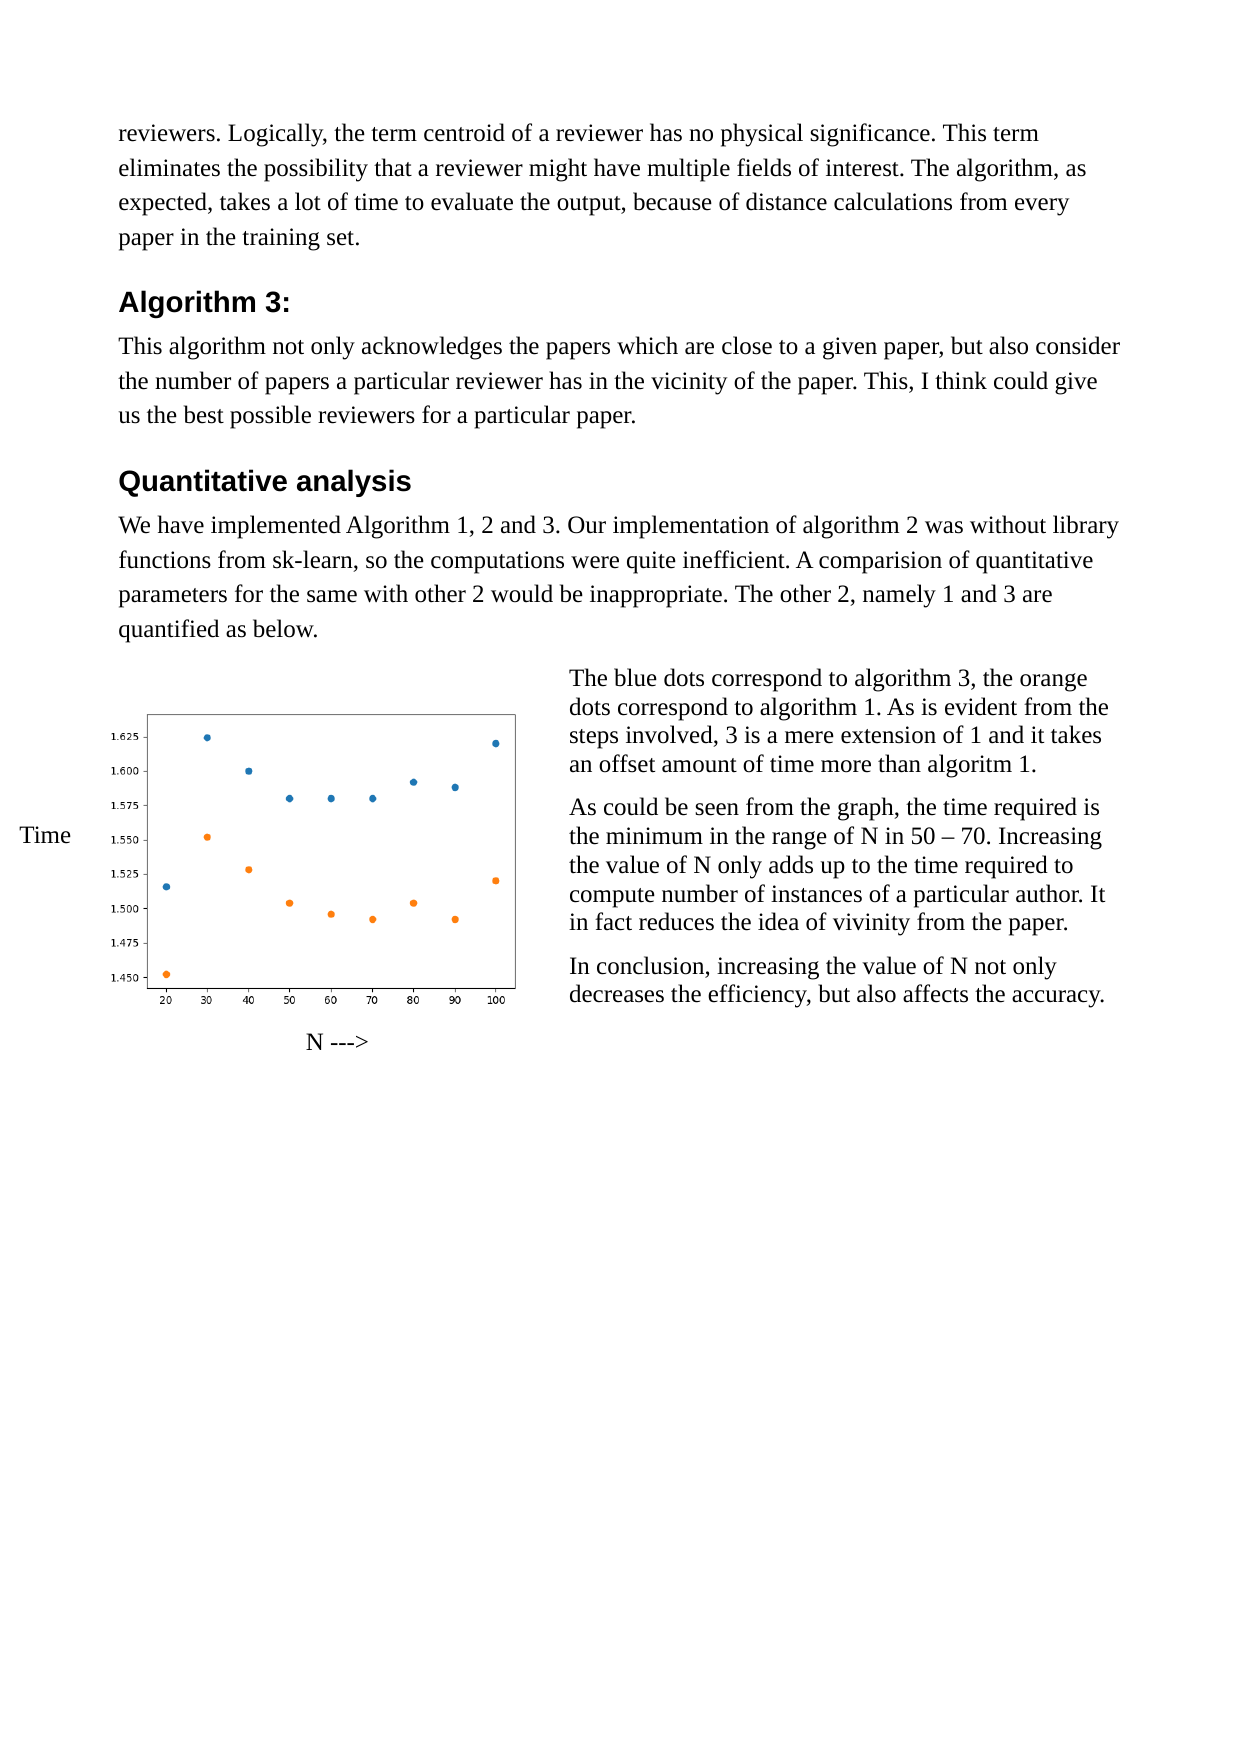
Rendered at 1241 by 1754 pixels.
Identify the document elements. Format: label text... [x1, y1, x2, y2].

text reviewers. Logically, the term centroid of a reviewer has no physical significance. This term eliminates the possibility that a reviewer might have multiple fields of interest. The algorithm, as expected, takes a lot of time to evaluate the output, because of distance calculations from every paper in the training set. [118, 118, 1122, 250]
picture [74, 656, 569, 1027]
subtitle Algorithm 3: [118, 285, 1122, 319]
text As could be seen from the graph, the time required is the minimum in the range of N in 50 – 70. Increasing the value of N only adds up to the time required to compute number of instances of a particular author. It in fact reduces the idea of vivinity from the paper. [569, 792, 1122, 936]
text The blue dots correspond to algorithm 3, the orange dots correspond to algorithm 1. As is evident from the steps involved, 3 is a mere extension of 1 and it takes an offset amount of time more than algoritm 1. [569, 663, 1122, 778]
text This algorithm not only acknowledges the papers which are close to a given paper, but also consider the number of papers a particular reviewer has in the vicinity of the paper. This, I think could give us the best possible reviewers for a particular paper. [118, 331, 1122, 429]
subtitle Quantitative analysis [118, 464, 1122, 498]
text We have implemented Algorithm 1, 2 and 3. Our implementation of algorithm 2 was without library functions from sk-learn, so the computations were quite inefficient. A comparision of quantitative parameters for the same with other 2 would be inappropriate. The other 2, namely 1 and 3 are quantified as below. [118, 510, 1122, 642]
text In conclusion, increasing the value of N not only decreases the efficiency, but also affects the accuracy. [569, 951, 1122, 1008]
